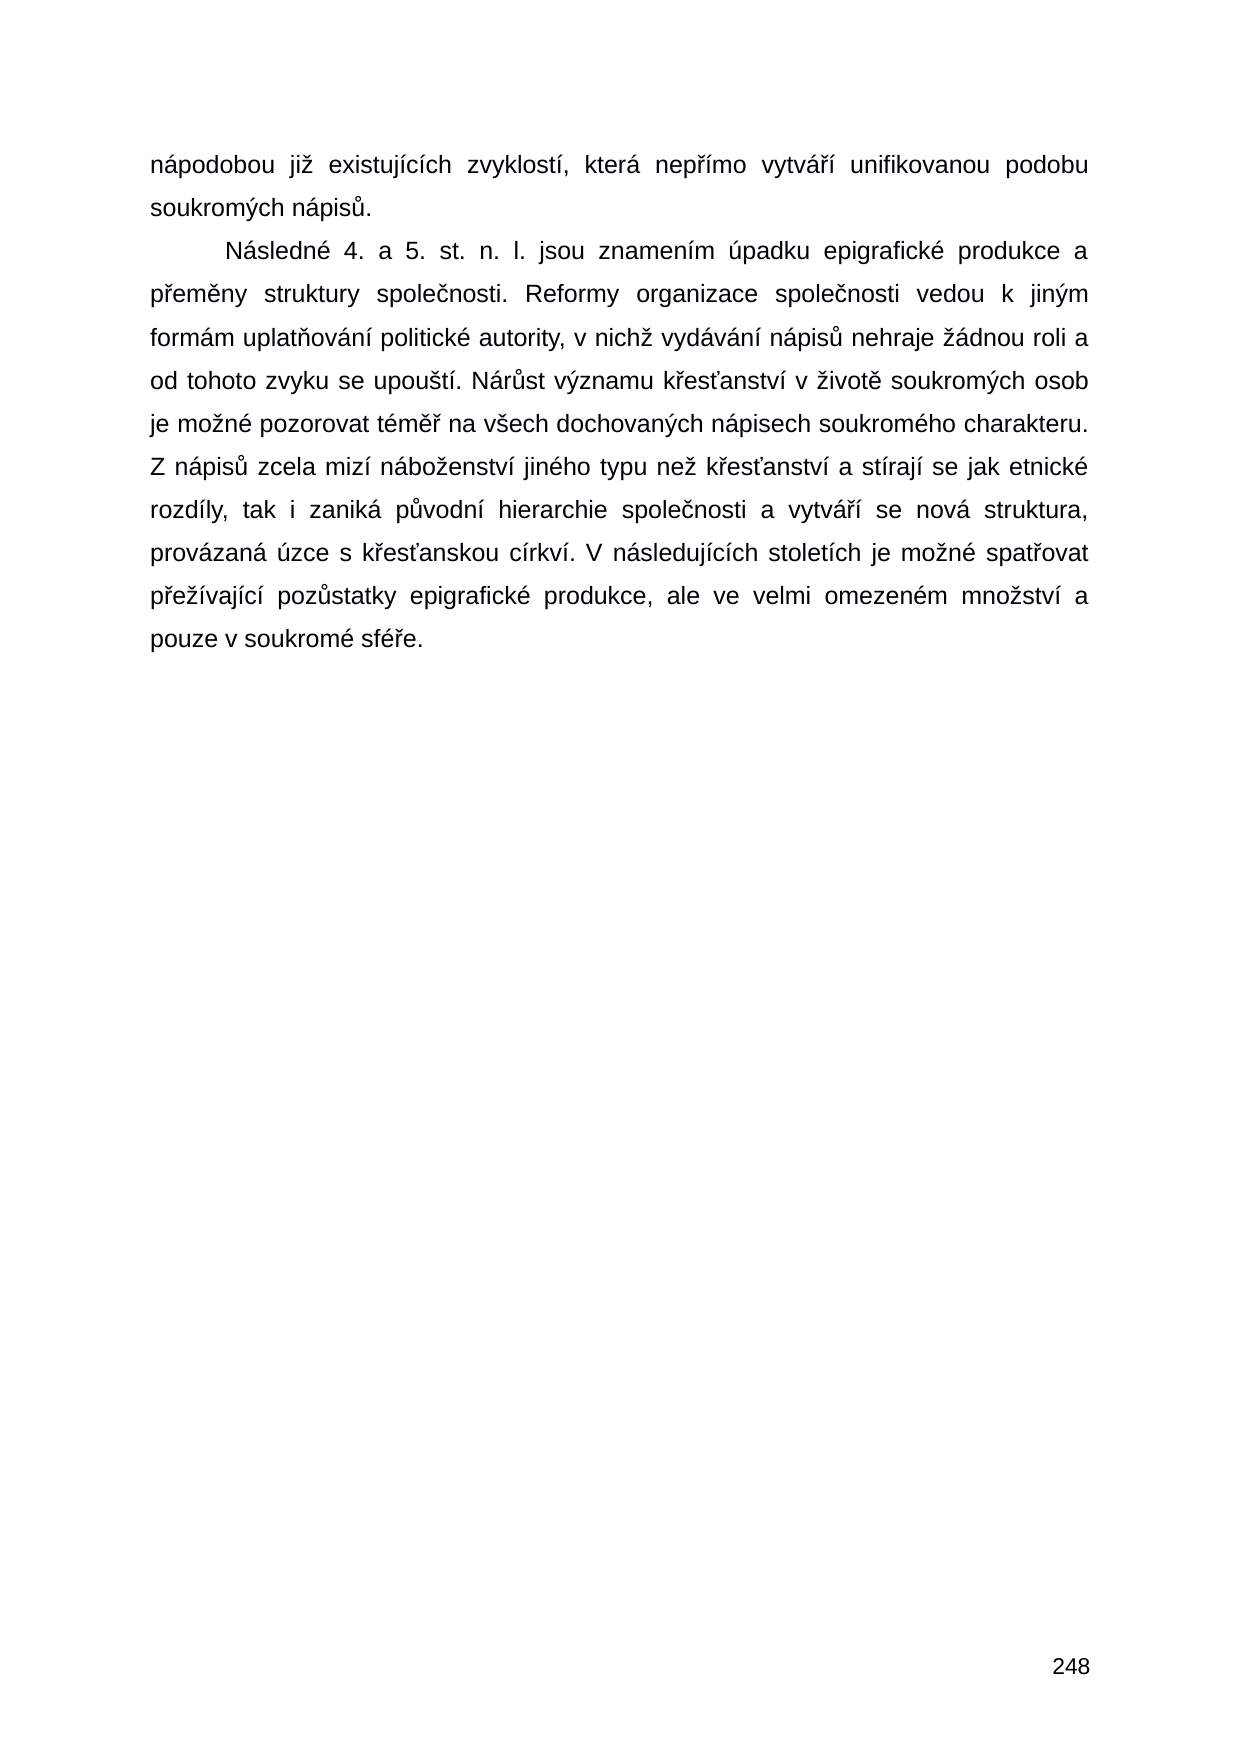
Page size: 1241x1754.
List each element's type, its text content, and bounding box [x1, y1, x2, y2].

text nápodobou již existujících zvyklostí, která nepřímo vytváří unifikovanou podobu soukromých nápisů. [150, 150, 1090, 222]
text Následné 4. a 5. st. n. l. jsou znamením úpadku epigrafické produkce a přeměny struktury společnosti. Reformy organizace společnosti vedou k jiným formám uplatňování politické autority, v nichž vydávání nápisů nehraje žádnou roli a od tohoto zvyku se upouští. Nárůst významu křesťanství v životě soukromých osob je možné pozorovat téměř na všech dochovaných nápisech soukromého charakteru. Z nápisů zcela mizí náboženství jiného typu než křesťanství a stírají se jak etnické rozdíly, tak i zaniká původní hierarchie společnosti a vytváří se nová struktura, provázaná úzce s křesťanskou církví. V následujících stoletích je možné spatřovat přežívající pozůstatky epigrafické produkce, ale ve velmi omezeném množství a pouze v soukromé sféře. [150, 236, 1090, 653]
